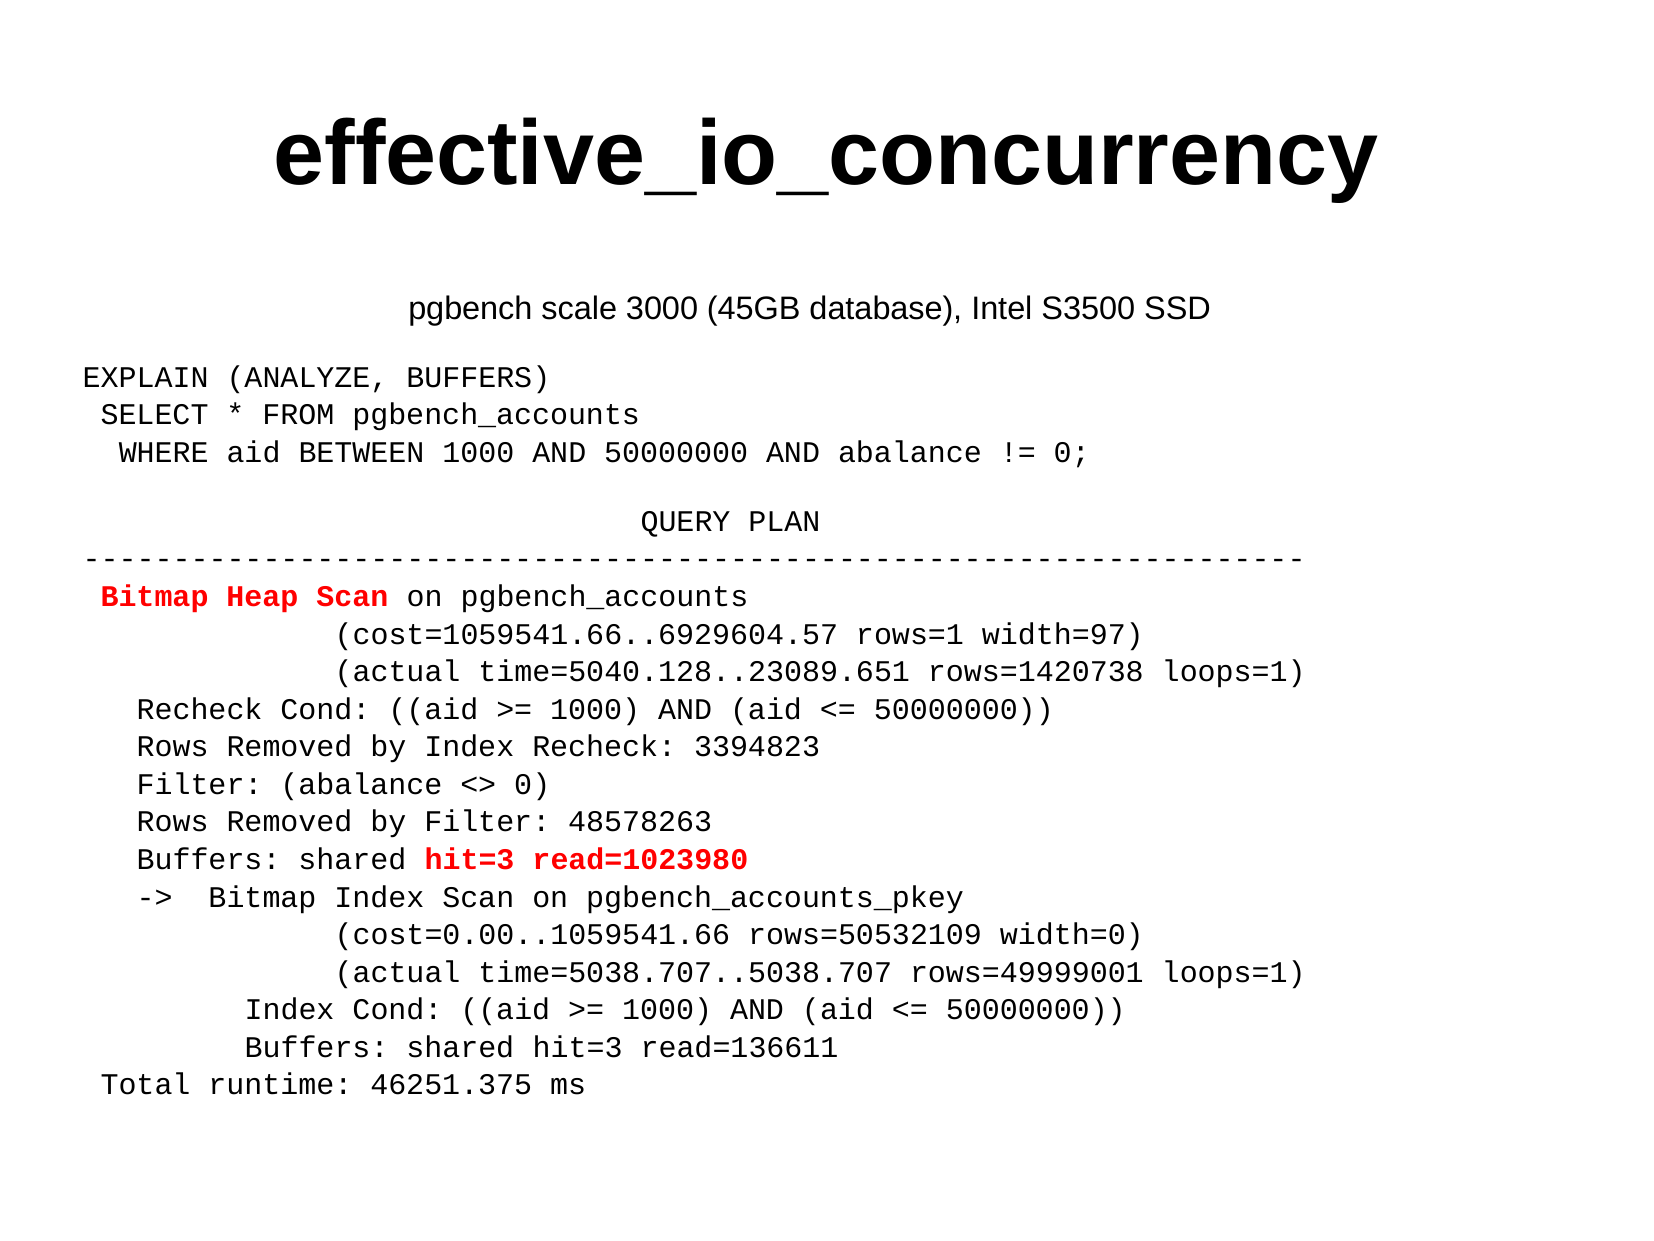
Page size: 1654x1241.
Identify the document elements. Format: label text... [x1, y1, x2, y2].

list pgbench scale 3000 (45GB database), Intel S3500 SSD EXPLAIN (ANALYZE, BUFFERS) SELECT * FROM pgbench_accounts WHERE aid BETWEEN 1000 AND 50000000 AND abalance != 0; QUERY PLAN -------------------------------------------------------------------- Bitmap Heap Scan on pgbench_accounts (cost=1059541.66..6929604.57 rows=1 width=97) (actual time=5040.128..23089.651 rows=1420738 loops=1) Recheck Cond: ((aid >= 1000) AND (aid <= 50000000)) Rows Removed by Index Recheck: 3394823 Filter: (abalance <> 0) Rows Removed by Filter: 48578263 Buffers: shared hit=3 read=1023980 -> Bitmap Index Scan on pgbench_accounts_pkey (cost=0.00..1059541.66 rows=50532109 width=0) (actual time=5038.707..5038.707 rows=49999001 loops=1) Index Cond: ((aid >= 1000) AND (aid <= 50000000)) Buffers: shared hit=3 read=136611 Total runtime: 46251.375 ms [82, 290, 1538, 1111]
title effective_io_concurrency [82, 49, 1571, 257]
